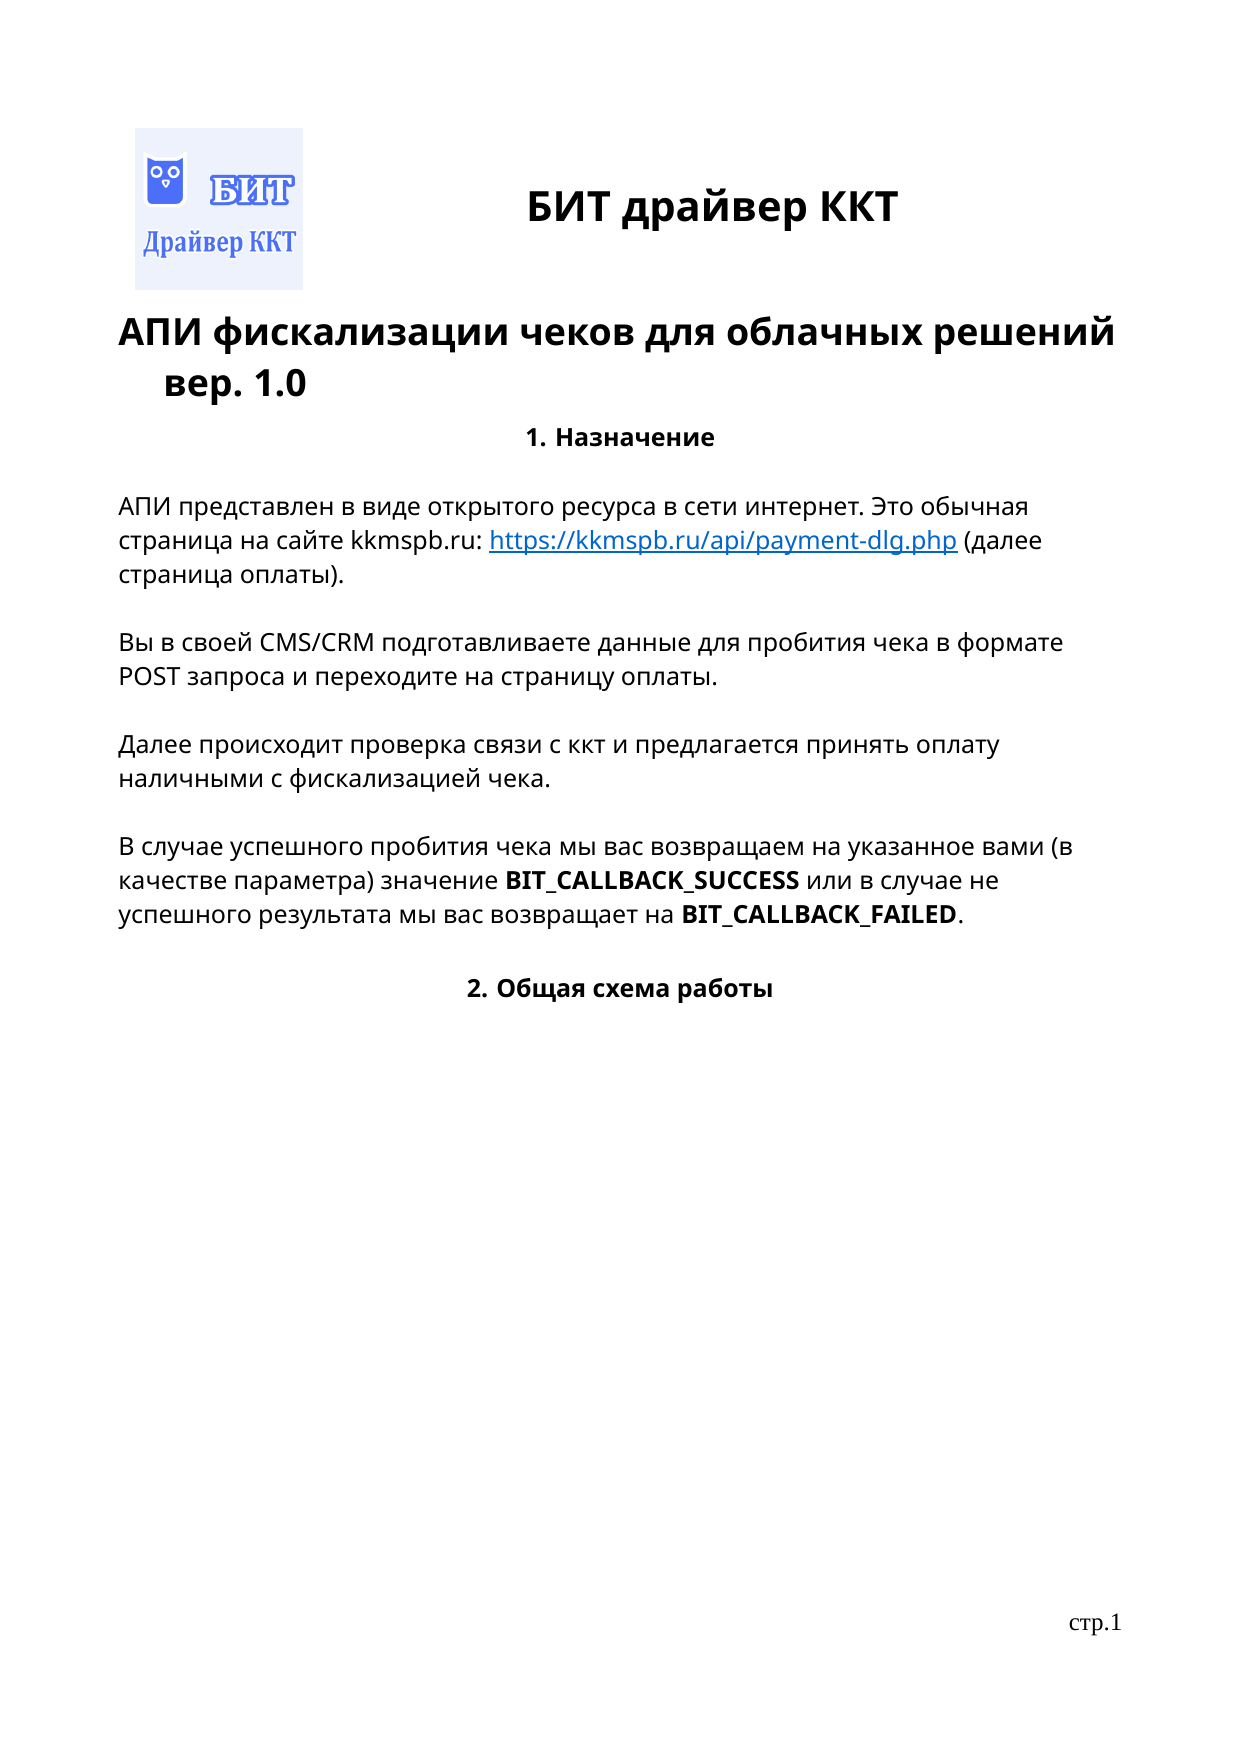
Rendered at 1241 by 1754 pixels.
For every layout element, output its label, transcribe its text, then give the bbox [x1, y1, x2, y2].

list Назначение [118, 420, 1122, 454]
subtitle [118, 177, 135, 234]
subtitle АПИ фискализации чеков для облачных решений вер. 1.0 [118, 306, 1122, 408]
text АПИ представлен в виде открытого ресурса в сети интернет. Это обычная страница на сайте kkmspb.ru: https://kkmspb.ru/api/payment-dlg.php (далее страница оплаты). [118, 488, 1122, 590]
subtitle БИТ драйвер ККТ [303, 177, 1122, 234]
list Общая схема работы [118, 971, 1122, 1005]
text В случае успешного пробития чека мы вас возвращаем на указанное вами (в качестве параметра) значение BIT_CALLBACK_SUCCESS или в случае не успешного результата мы вас возвращает на BIT_CALLBACK_FAILED. [118, 829, 1122, 931]
text Далее происходит проверка связи с ккт и предлагается принять оплату наличными с фискализацией чека. [118, 727, 1122, 795]
text Вы в своей CMS/CRM подготавливаете данные для пробития чека в формате POST запроса и переходите на страницу оплаты. [118, 624, 1122, 693]
picture [135, 128, 303, 290]
